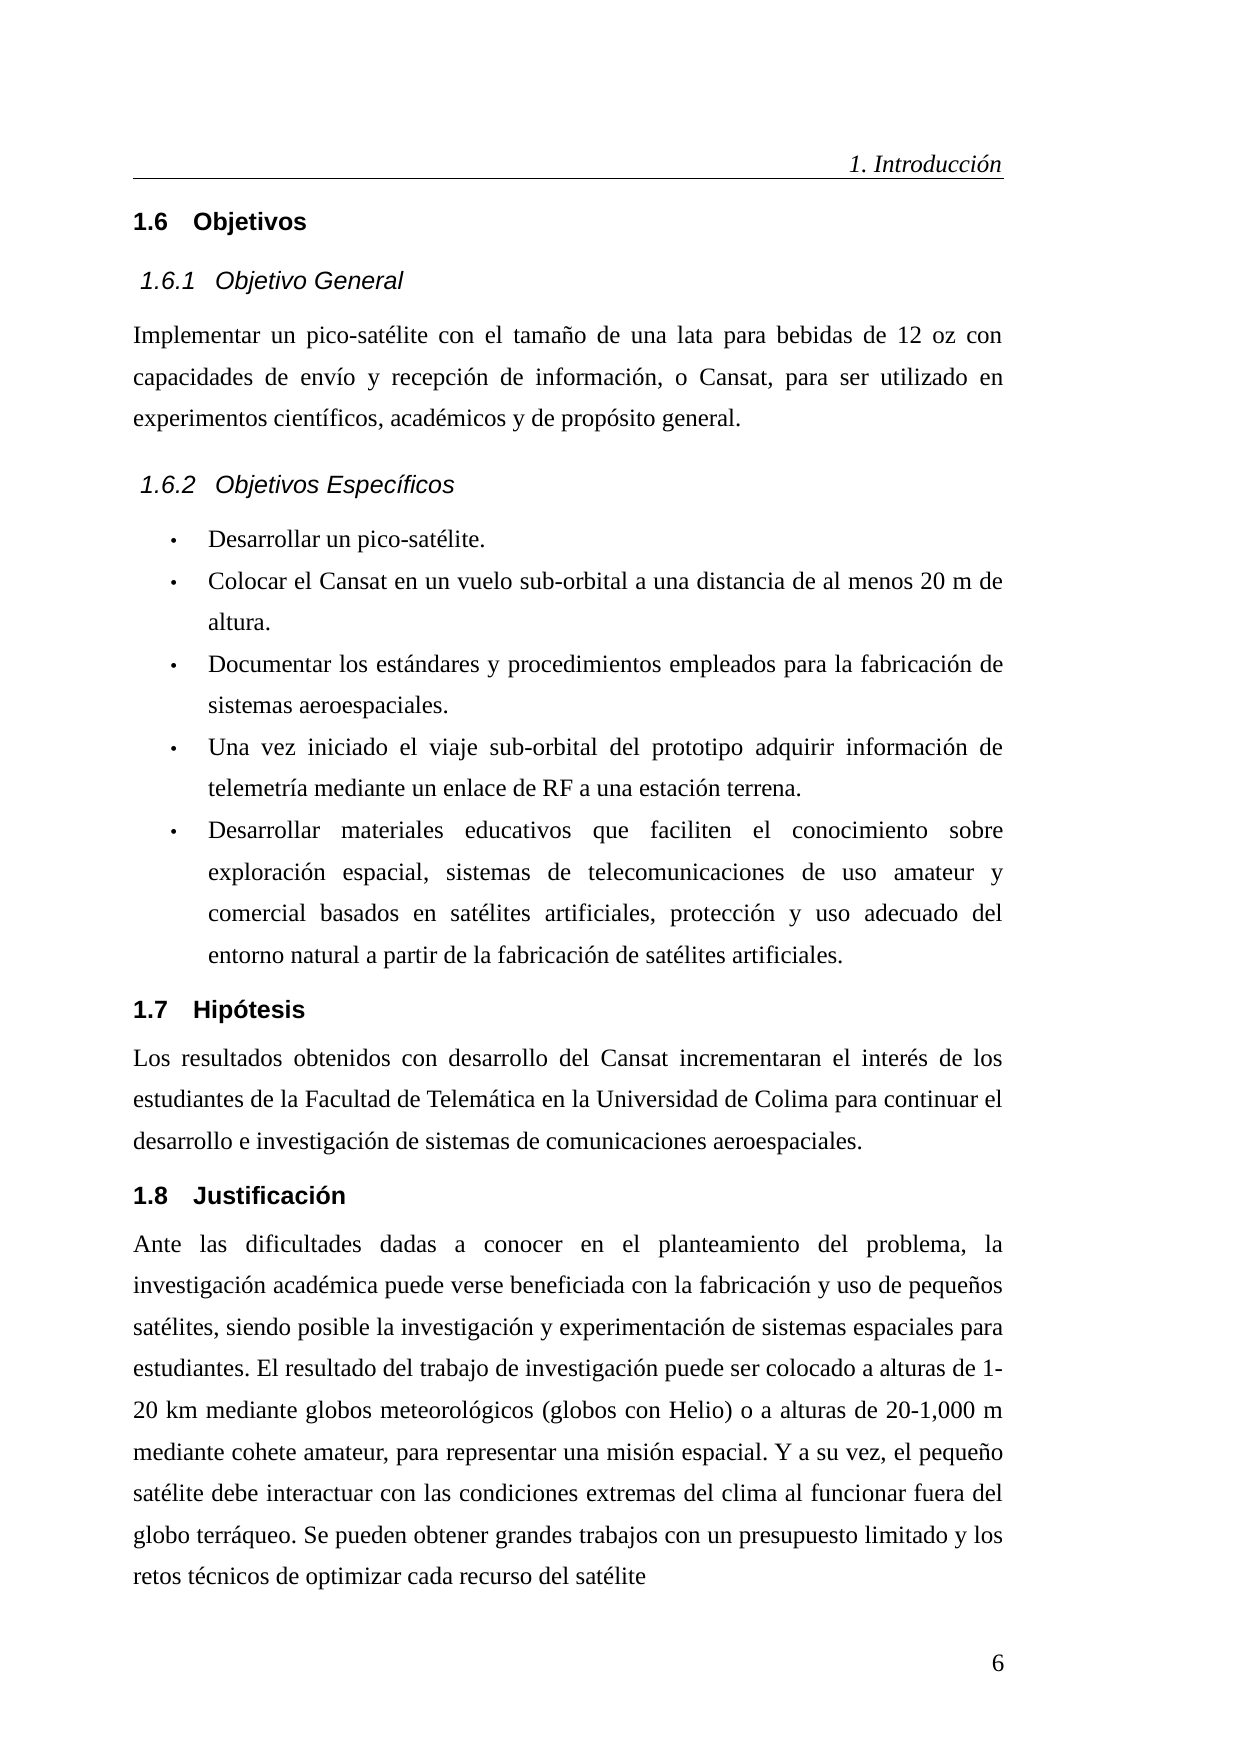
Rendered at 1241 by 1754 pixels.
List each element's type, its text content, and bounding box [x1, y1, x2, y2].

list Desarrollar un pico-satélite. [170, 525, 1004, 553]
text Los resultados obtenidos con desarrollo del Cansat incrementaran el interés de los estudiantes de la Facultad de Telemática en la Universidad de Colima para continuar el desarrollo e investigación de sistemas de comunicaciones aeroespaciales. [133, 1044, 1004, 1154]
text Ante las dificultades dadas a conocer en el planteamiento del problema, la investigación académica puede verse beneficiada con la fabricación y uso de pequeños satélites, siendo posible la investigación y experimentación de sistemas espaciales para estudiantes. El resultado del trabajo de investigación puede ser colocado a alturas de 1-20 km mediante globos meteorológicos (globos con Helio) o a alturas de 20-1,000 m mediante cohete amateur, para representar una misión espacial. Y a su vez, el pequeño satélite debe interactuar con las condiciones extremas del clima al funcionar fuera del globo terráqueo. Se pueden obtener grandes trabajos con un presupuesto limitado y los retos técnicos de optimizar cada recurso del satélite [133, 1230, 1004, 1590]
subtitle Hipótesis [133, 995, 1004, 1023]
subtitle Justificación [133, 1181, 1004, 1209]
subtitle Objetivos Específicos [140, 471, 1004, 499]
list Colocar el Cansat en un vuelo sub-orbital a una distancia de al menos 20 m de altura. [170, 567, 1004, 636]
list Una vez iniciado el viaje sub-orbital del prototipo adquirir información de telemetría mediante un enlace de RF a una estación terrena. [170, 733, 1004, 802]
text Implementar un pico-satélite con el tamaño de una lata para bebidas de 12 oz con capacidades de envío y recepción de información, o Cansat, para ser utilizado en experimentos científicos, académicos y de propósito general. [133, 321, 1004, 432]
list Desarrollar materiales educativos que faciliten el conocimiento sobre exploración espacial, sistemas de telecomunicaciones de uso amateur y comercial basados en satélites artificiales, protección y uso adecuado del entorno natural a partir de la fabricación de satélites artificiales. [170, 816, 1004, 968]
list Documentar los estándares y procedimientos empleados para la fabricación de sistemas aeroespaciales. [170, 650, 1004, 719]
subtitle Objetivos [133, 207, 1004, 235]
subtitle Objetivo General [140, 267, 1004, 295]
